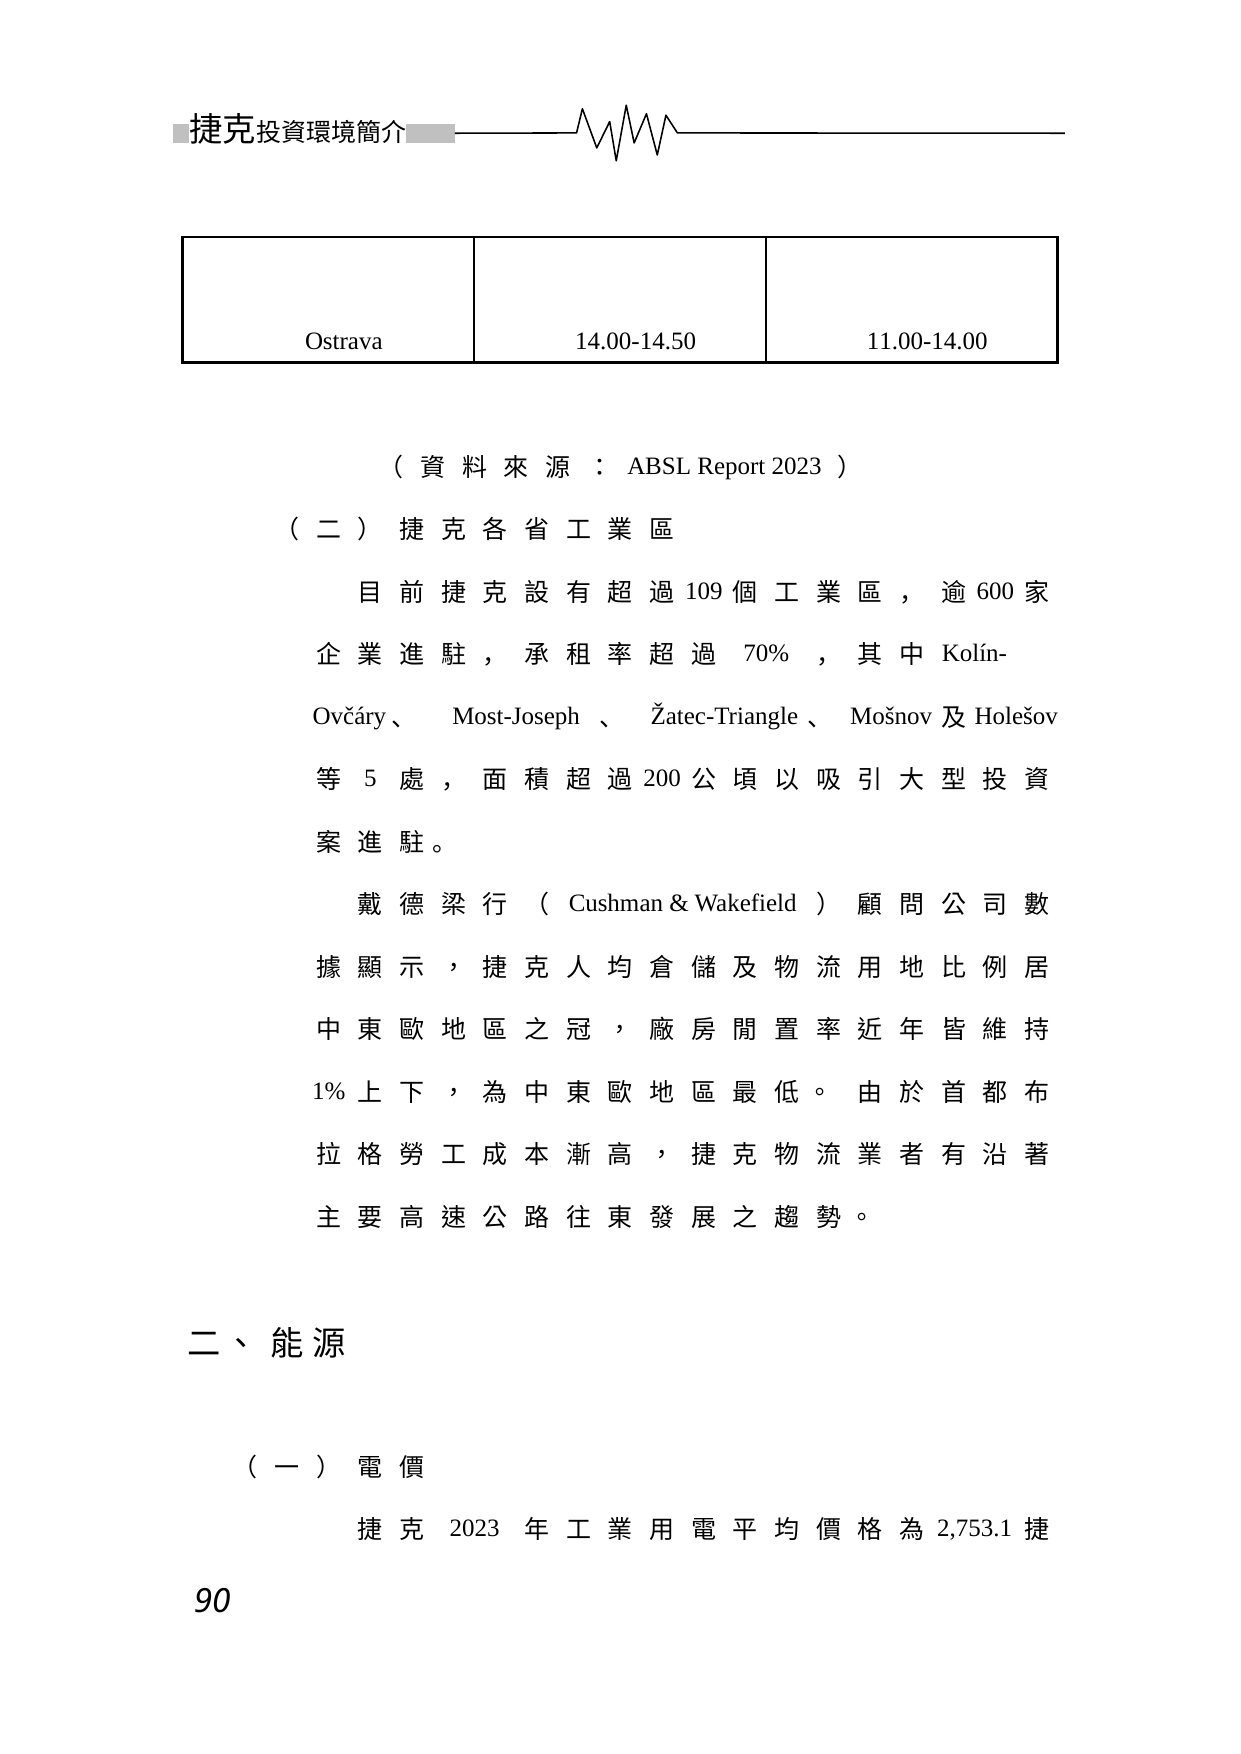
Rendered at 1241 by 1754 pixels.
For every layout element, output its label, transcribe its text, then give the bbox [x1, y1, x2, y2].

text 戴德梁行（Cushman & Wakefield）顧問公司數據顯示，捷克人均倉儲及物流用地比例居中東歐地區之冠，廠房閒置率近年皆維持1%上下，為中東歐地區最低。由於首都布拉格勞工成本漸高，捷克物流業者有沿著主要高速公路往東發展之趨勢。 [281, 861, 1058, 1236]
text （資料來源：ABSL Report 2023） [183, 424, 1058, 486]
text 目前捷克設有超過109個工業區，逾600家企業進駐，承租率超過70%，其中Kolín-Ovčáry、Most-Joseph、Žatec-Triangle、Mošnov及Holešov等5處，面積超過200公頃以吸引大型投資案進駐。 [281, 549, 1058, 861]
table_cell 11.00-14.00 [767, 238, 1056, 361]
text （二）捷克各省工業區 [183, 486, 1058, 549]
text 捷克2023年工業用電平均價格為2,753.1捷 [281, 1486, 1058, 1549]
table_cell Ostrava [184, 238, 473, 361]
text （一）電價 [207, 1424, 1058, 1486]
text 二、能源 [183, 1299, 1058, 1361]
table_cell 14.00-14.50 [475, 238, 765, 361]
